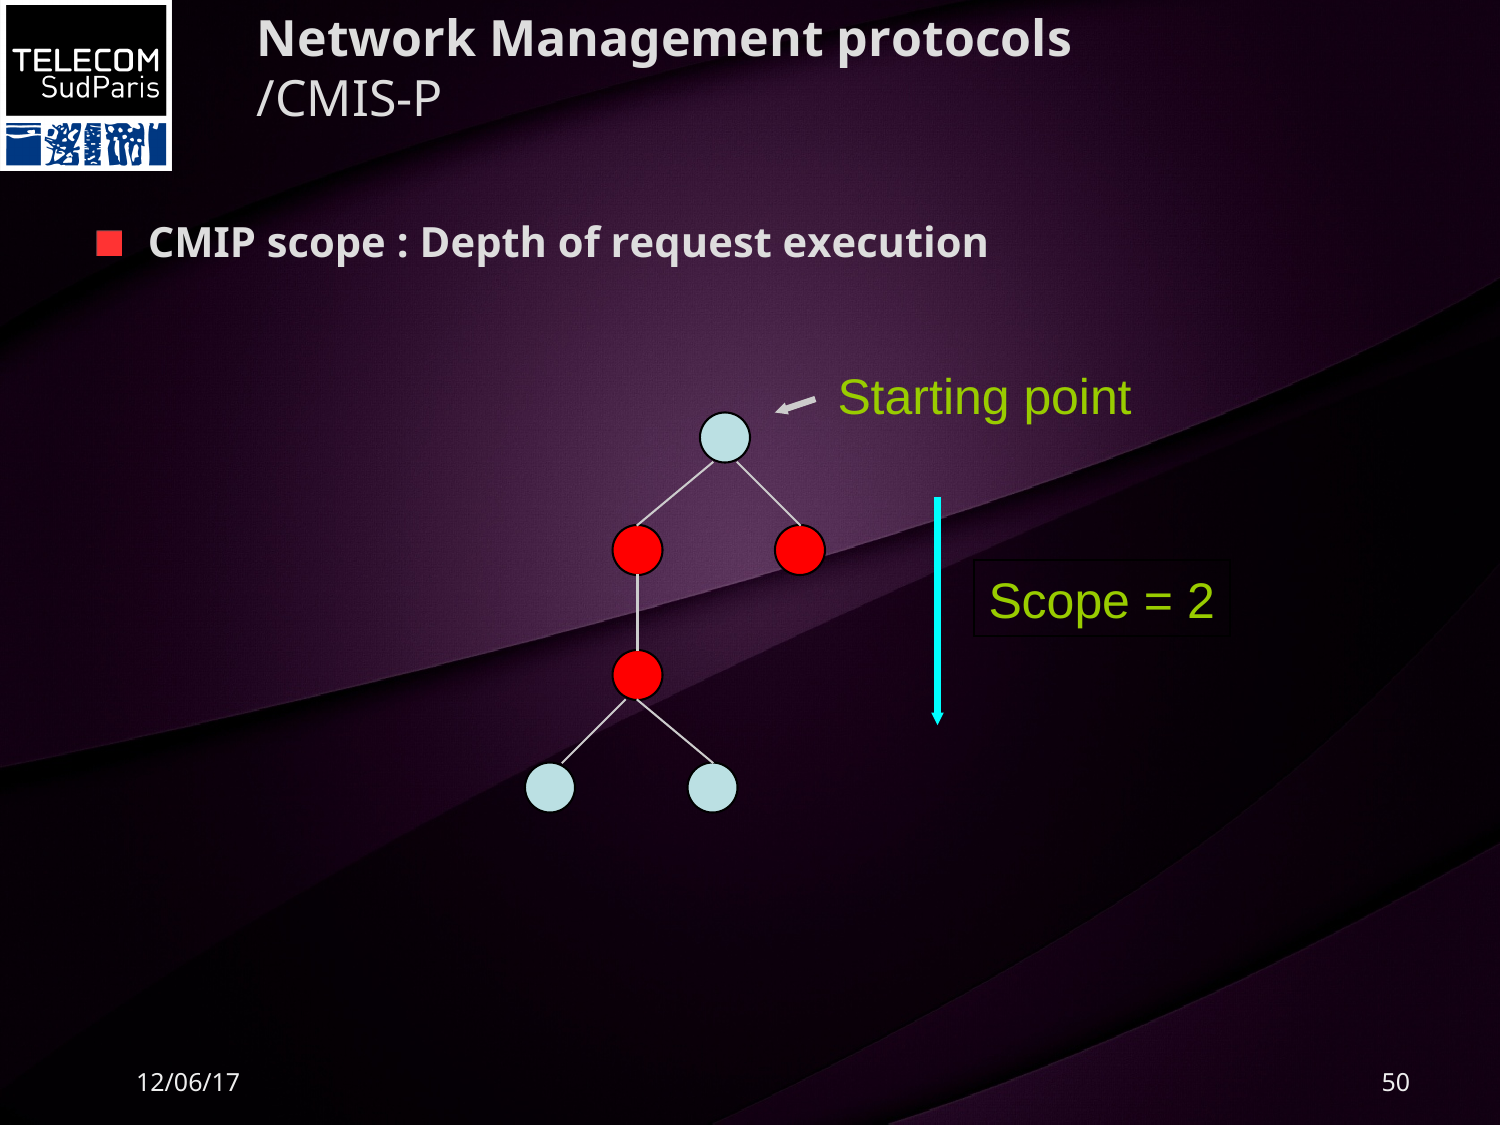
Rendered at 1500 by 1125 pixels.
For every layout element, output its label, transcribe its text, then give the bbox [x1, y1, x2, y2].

text_box Scope = 2 [973, 560, 1230, 636]
text_box [524, 762, 576, 813]
list CMIP scope : Depth of request execution [76, 207, 1427, 977]
text_box [699, 412, 751, 463]
text_box [612, 650, 663, 700]
picture [0, 0, 1500, 1125]
text_box [687, 762, 738, 813]
text_box Starting point [822, 356, 1147, 432]
title Network Management protocols /CMIS-P [242, 7, 1436, 126]
text_box [612, 525, 663, 575]
text_box [774, 525, 826, 576]
